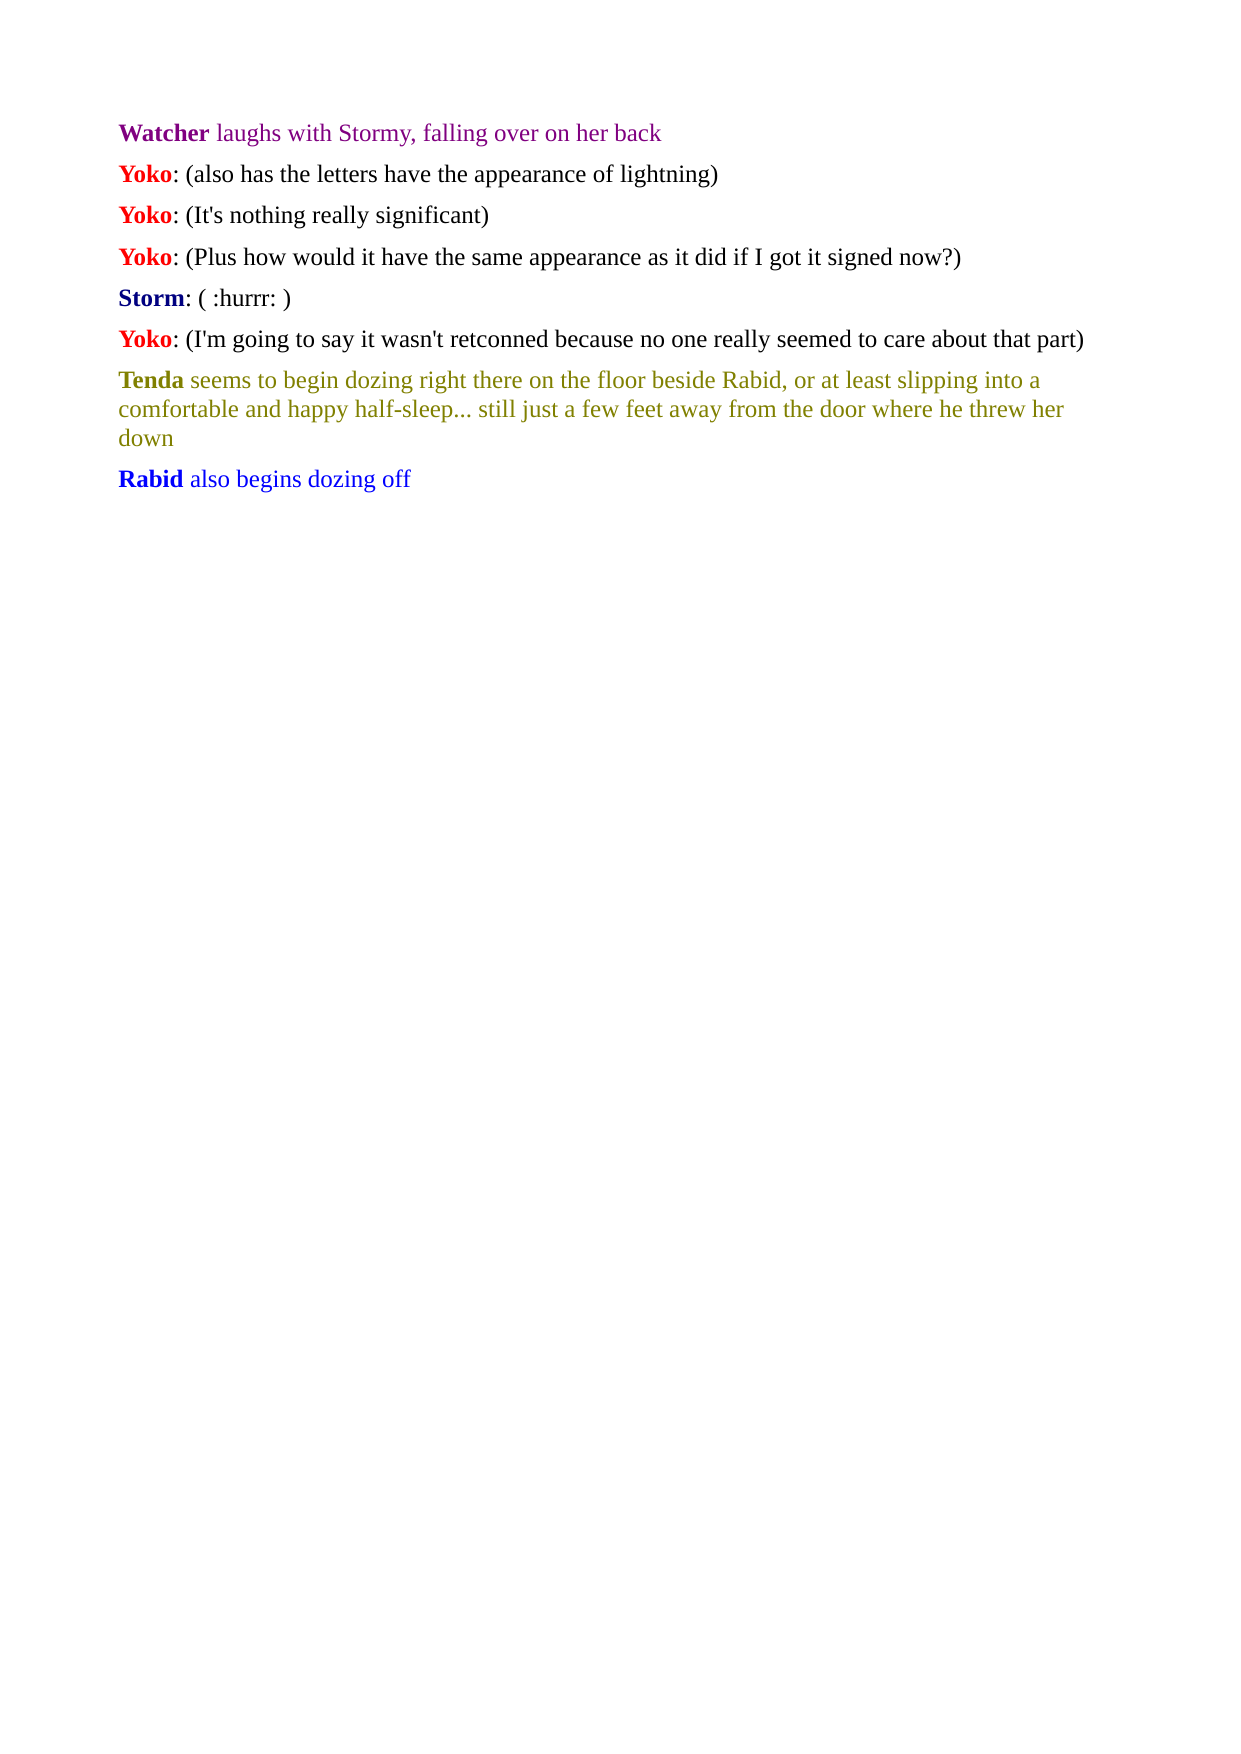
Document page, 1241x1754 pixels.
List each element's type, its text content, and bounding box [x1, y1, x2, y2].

text Yoko: (I'm going to say it wasn't retconned because no one really seemed to care about that part) [118, 324, 1122, 353]
text Storm: ( :hurrr: ) [118, 283, 1122, 312]
text Yoko: (Plus how would it have the same appearance as it did if I got it signed now?) [118, 242, 1122, 271]
text Rabid also begins dozing off [118, 464, 1122, 493]
text Tenda seems to begin dozing right there on the floor beside Rabid, or at least slipping into a comfortable and happy half-sleep... still just a few feet away from the door where he threw her down [118, 366, 1122, 452]
text Yoko: (also has the letters have the appearance of lightning) [118, 159, 1122, 188]
text Watcher laughs with Stormy, falling over on her back [118, 118, 1122, 147]
text Yoko: (It's nothing really significant) [118, 201, 1122, 229]
